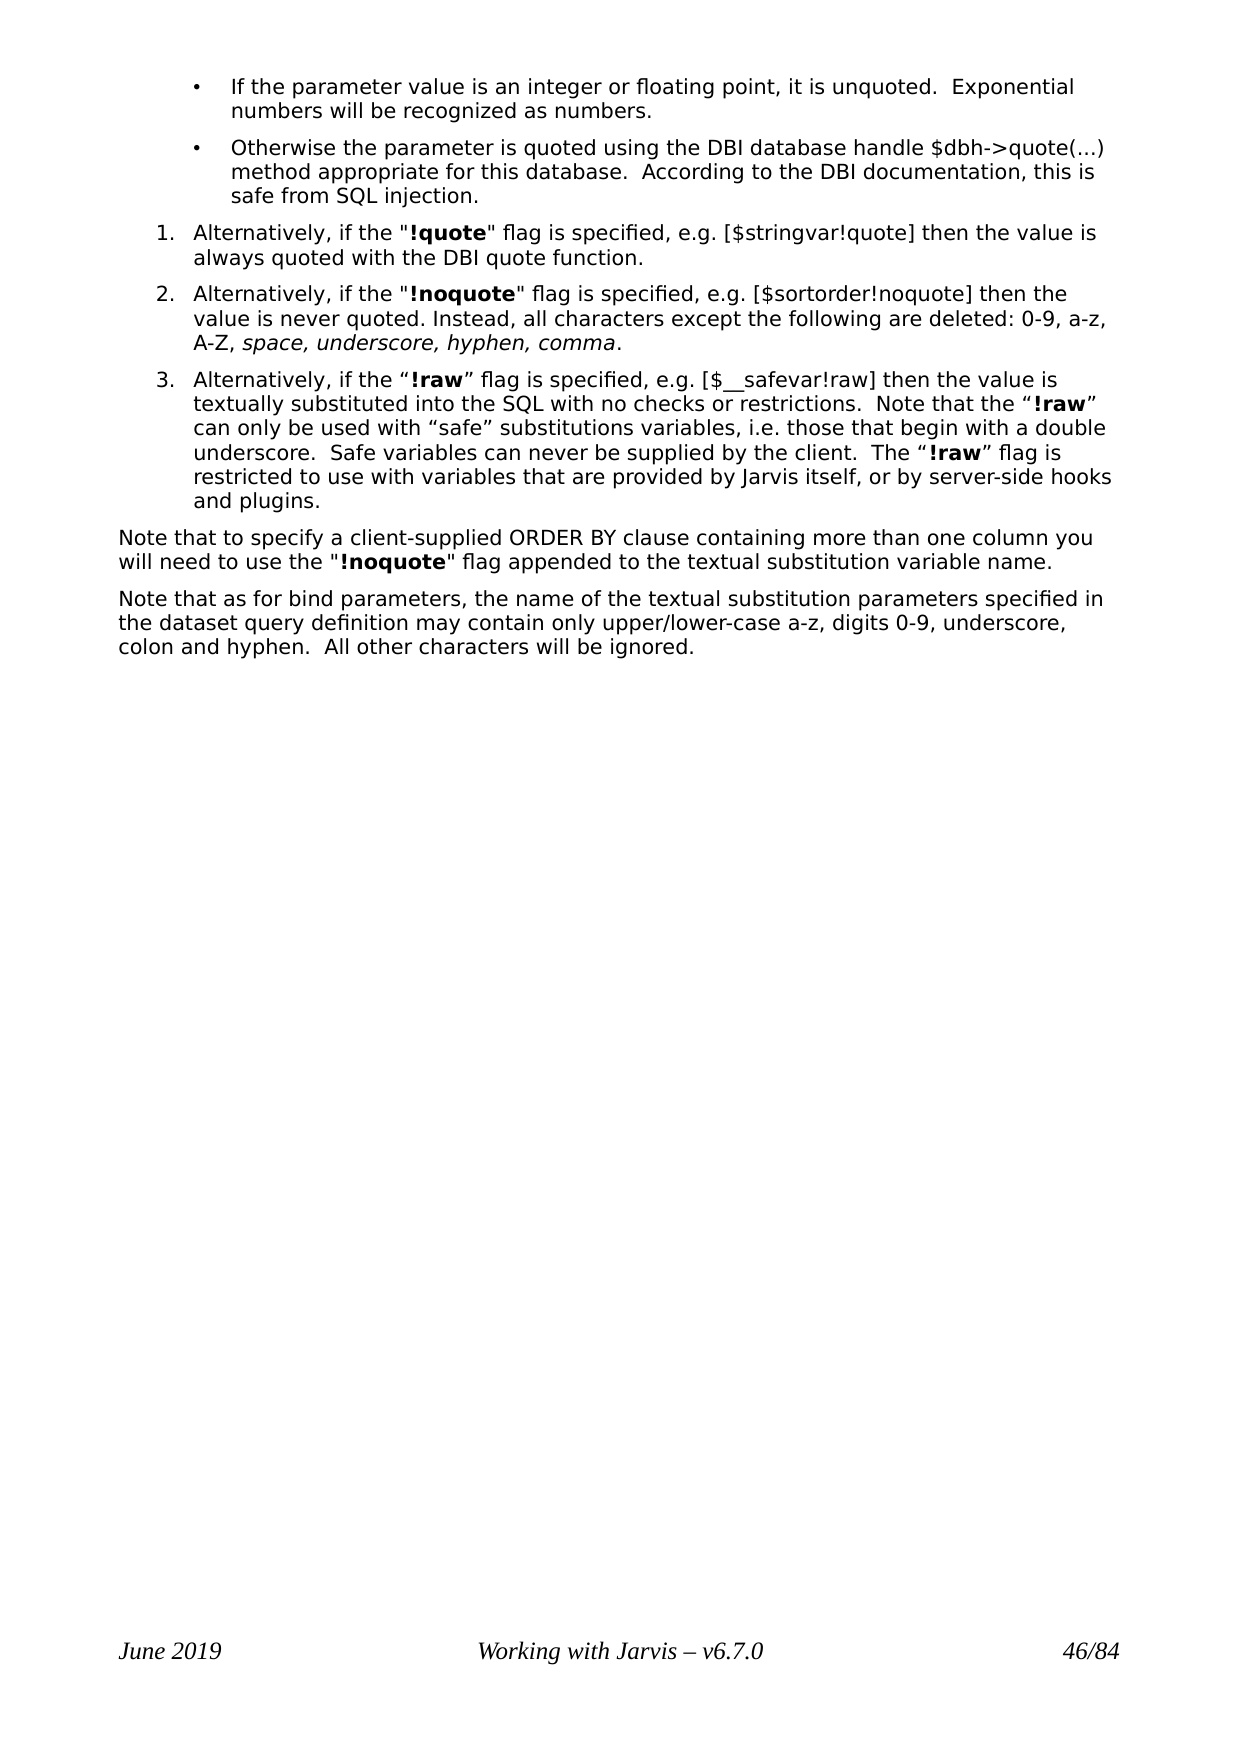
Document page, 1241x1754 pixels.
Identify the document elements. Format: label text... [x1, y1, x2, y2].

list Alternatively, if the “!raw” flag is specified, e.g. [$__safevar!raw] then the value is textually substituted into the SQL with no checks or restrictions. Note that the “!raw” can only be used with “safe” substitutions variables, i.e. those that begin with a double underscore. Safe variables can never be supplied by the client. The “!raw” flag is restricted to use with variables that are provided by Jarvis itself, or by server-side hooks and plugins. [156, 368, 1122, 513]
list Alternatively, if the "!quote" flag is specified, e.g. [$stringvar!quote] then the value is always quoted with the DBI quote function. [156, 221, 1122, 270]
text Note that as for bind parameters, the name of the textual substitution parameters specified in the dataset query definition may contain only upper/lower-case a-z, digits 0-9, underscore, colon and hyphen. All other characters will be ignored. [118, 587, 1122, 660]
list Otherwise the parameter is quoted using the DBI database handle $dbh->quote(...) method appropriate for this database. According to the DBI documentation, this is safe from SQL injection. [193, 136, 1122, 209]
list If the parameter value is an integer or floating point, it is unquoted. Exponential numbers will be recognized as numbers. [193, 75, 1122, 123]
text Note that to specify a client-supplied ORDER BY clause containing more than one column you will need to use the "!noquote" flag appended to the textual substitution variable name. [118, 526, 1122, 574]
list Alternatively, if the "!noquote" flag is specified, e.g. [$sortorder!noquote] then the value is never quoted. Instead, all characters except the following are deleted: 0-9, a-z, A-Z, space, underscore, hyphen, comma. [156, 282, 1122, 355]
